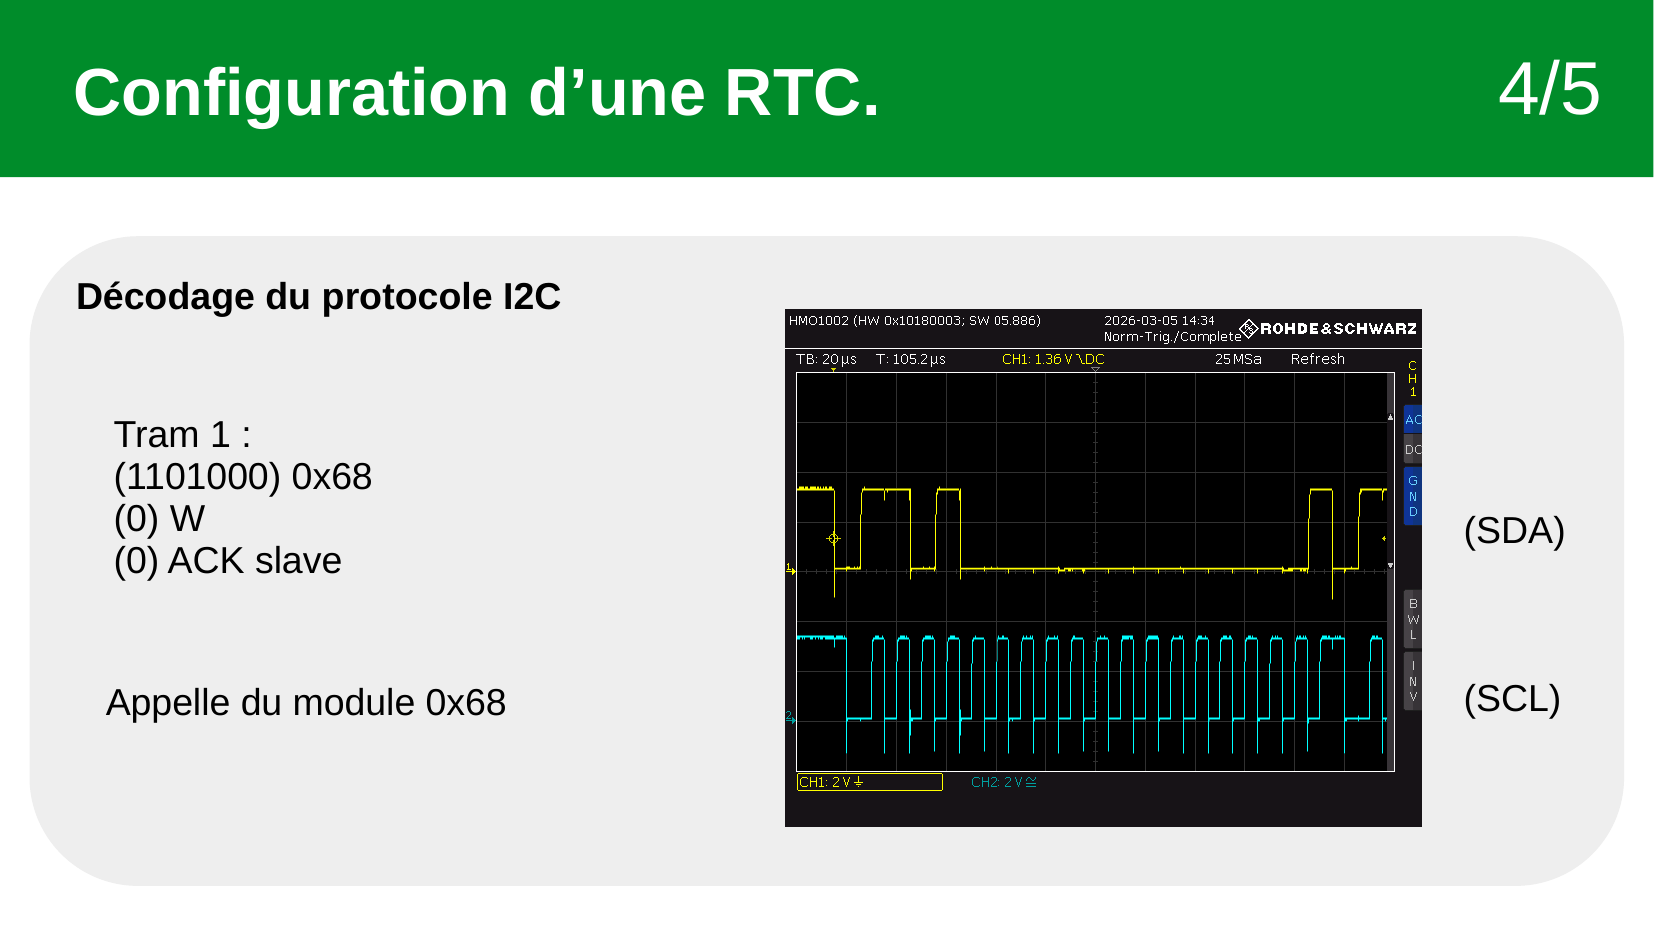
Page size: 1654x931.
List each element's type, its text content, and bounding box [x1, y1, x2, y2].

text_box Configuration d’une RTC. [59, 47, 945, 138]
text_box 4/5 [1476, 0, 1625, 178]
text_box Décodage du protocole I2C [29, 236, 1625, 886]
text_box [1625, 0, 1654, 178]
text_box (SDA) (SCL) [1448, 501, 1595, 727]
text_box Tram 1 : (1101000) 0x68 (0) W (0) ACK slave [98, 406, 598, 590]
text_box Appelle du module 0x68 [91, 674, 562, 814]
picture [785, 309, 1422, 827]
text_box [0, 0, 1476, 178]
